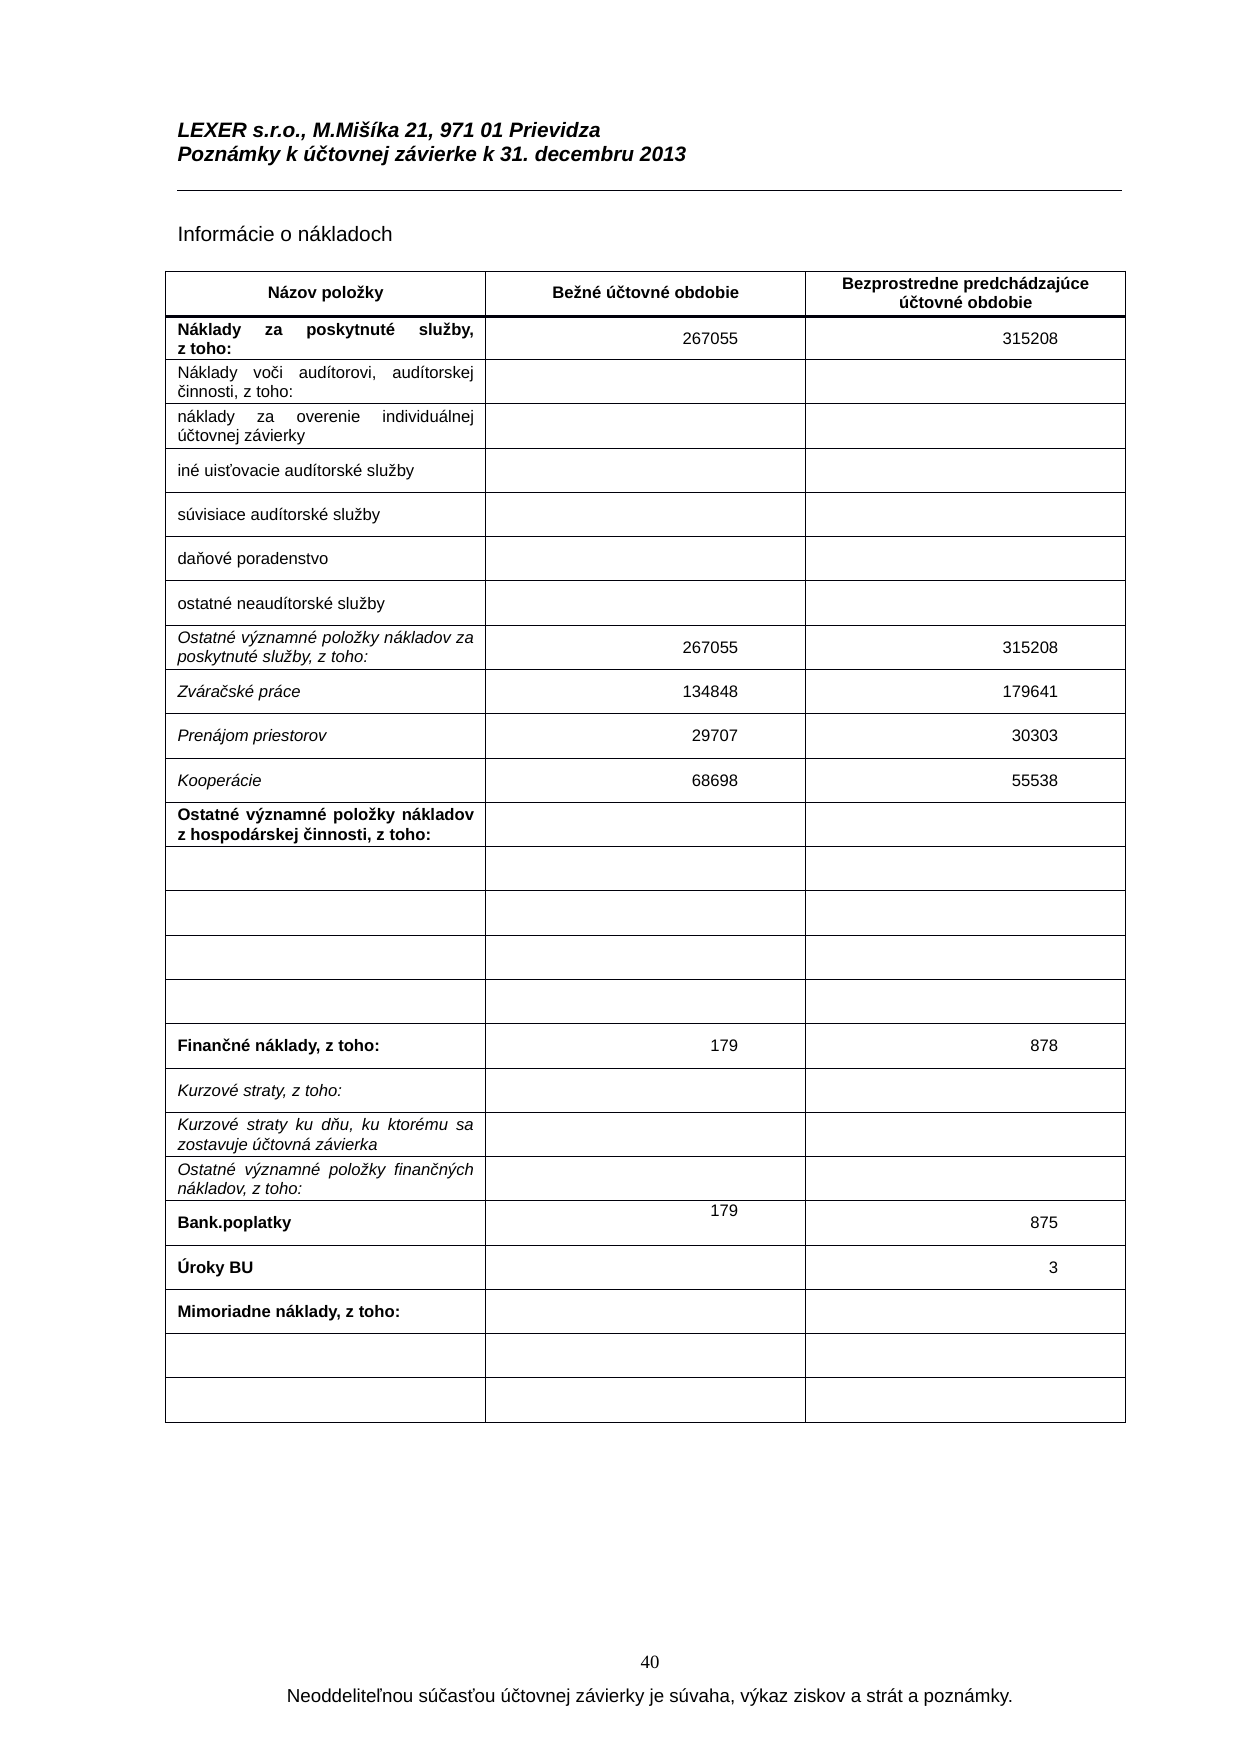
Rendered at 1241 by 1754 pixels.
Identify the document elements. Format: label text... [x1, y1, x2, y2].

table_cell [486, 1290, 805, 1333]
table_cell [166, 847, 485, 890]
table_cell Kurzové straty, z toho: [166, 1069, 485, 1112]
table_cell [486, 803, 805, 846]
table_cell [486, 847, 805, 890]
table_cell 267055 [486, 626, 805, 669]
table_cell [806, 581, 1125, 625]
table_cell 875 [806, 1201, 1125, 1244]
table_cell [806, 936, 1125, 979]
table_cell [806, 1334, 1125, 1377]
table_cell daňové poradenstvo [166, 537, 485, 580]
table_cell Náklady voči audítorovi, audítorskej činnosti, z toho: [166, 360, 485, 403]
table_cell 179641 [806, 670, 1125, 713]
table_cell [806, 493, 1125, 536]
table_cell 315208 [806, 626, 1125, 669]
table_cell 179 [486, 1201, 805, 1244]
table_cell [486, 1378, 805, 1422]
table_header Bežné účtovné obdobie [486, 272, 805, 315]
table_cell [486, 1113, 805, 1156]
text Informácie o nákladoch [177, 222, 1122, 246]
table_cell [486, 449, 805, 492]
table_cell iné uisťovacie audítorské služby [166, 449, 485, 492]
table_cell [486, 360, 805, 403]
table_cell [806, 1378, 1125, 1422]
table_cell Kurzové straty ku dňu, ku ktorému sa zostavuje účtovná závierka [166, 1113, 485, 1156]
table_cell [806, 537, 1125, 580]
table_cell [486, 404, 805, 448]
table_cell Náklady za poskytnuté služby, z toho: [166, 318, 485, 359]
table_cell 134848 [486, 670, 805, 713]
table_cell [486, 891, 805, 934]
table_cell Ostatné významné položky nákladov z hospodárskej činnosti, z toho: [166, 803, 485, 846]
table_cell 315208 [806, 318, 1125, 359]
table_cell Prenájom priestorov [166, 714, 485, 757]
table_cell [806, 1069, 1125, 1112]
table_cell [166, 1378, 485, 1422]
table_cell 29707 [486, 714, 805, 757]
table_cell Úroky BU [166, 1246, 485, 1289]
table_cell [486, 936, 805, 979]
table_cell Ostatné významné položky finančných nákladov, z toho: [166, 1157, 485, 1200]
table_cell 3 [806, 1246, 1125, 1289]
table_cell Finančné náklady, z toho: [166, 1024, 485, 1067]
table_cell Zváračské práce [166, 670, 485, 713]
table_cell [806, 1113, 1125, 1156]
table_cell [486, 537, 805, 580]
table_cell [486, 581, 805, 625]
table_cell [166, 936, 485, 979]
table_cell súvisiace audítorské služby [166, 493, 485, 536]
table_cell [806, 449, 1125, 492]
table_cell Bank.poplatky [166, 1201, 485, 1244]
table_cell [166, 980, 485, 1023]
table_cell [166, 1334, 485, 1377]
table_cell [806, 980, 1125, 1023]
table_cell [806, 1157, 1125, 1200]
table_cell [486, 1157, 805, 1200]
table_header Bezprostredne predchádzajúce účtovné obdobie [806, 272, 1125, 315]
table_cell [806, 803, 1125, 846]
table_cell [806, 1290, 1125, 1333]
table_cell náklady za overenie individuálnej účtovnej závierky [166, 404, 485, 448]
table_cell [486, 1334, 805, 1377]
table_cell ostatné neaudítorské služby [166, 581, 485, 625]
table_cell [486, 1246, 805, 1289]
table_cell Kooperácie [166, 759, 485, 802]
table_cell 55538 [806, 759, 1125, 802]
table_cell [806, 847, 1125, 890]
table_cell 30303 [806, 714, 1125, 757]
table_cell 179 [486, 1024, 805, 1067]
table_cell 878 [806, 1024, 1125, 1067]
table_cell [486, 1069, 805, 1112]
table_cell [166, 891, 485, 934]
table_cell [806, 891, 1125, 934]
table_cell [806, 404, 1125, 448]
table_cell Ostatné významné položky nákladov za poskytnuté služby, z toho: [166, 626, 485, 669]
table_cell [486, 493, 805, 536]
table_header Názov položky [166, 272, 485, 315]
table_cell [486, 980, 805, 1023]
table_cell Mimoriadne náklady, z toho: [166, 1290, 485, 1333]
table_cell [806, 360, 1125, 403]
table_cell 68698 [486, 759, 805, 802]
table_cell 267055 [486, 318, 805, 359]
